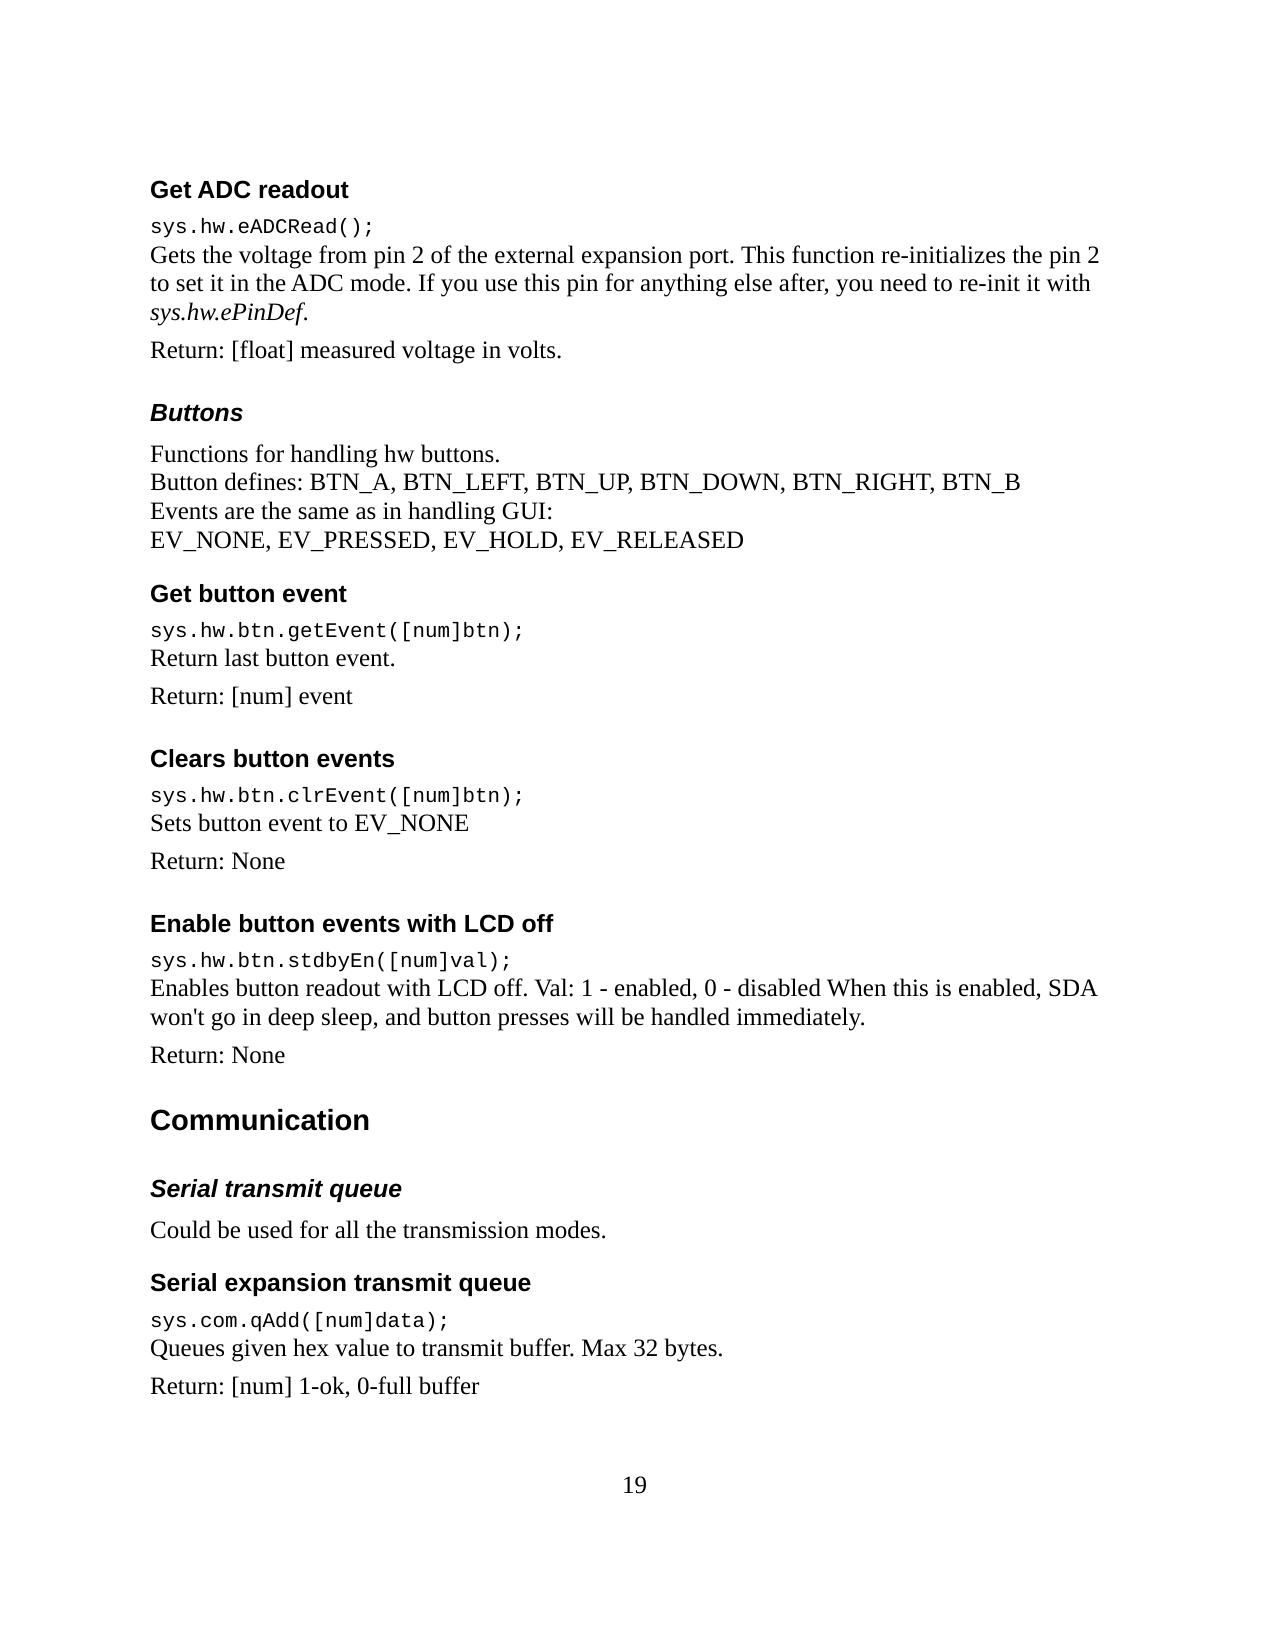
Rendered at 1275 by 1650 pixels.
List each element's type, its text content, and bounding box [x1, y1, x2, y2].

text Return: [float] measured voltage in volts. [150, 335, 1125, 364]
text sys.hw.btn.getEvent([num]btn); [150, 620, 1125, 643]
text Functions for handling hw buttons. Button defines: BTN_A, BTN_LEFT, BTN_UP, BTN_DOWN, BTN_RIGHT, BTN_B [150, 439, 1125, 496]
subtitle Serial expansion transmit queue [150, 1268, 1125, 1297]
subtitle Communication [150, 1103, 1125, 1136]
text Gets the voltage from pin 2 of the external expansion port. This function re-initializes the pin 2 to set it in the ADC mode. If you use this pin for anything else after, you need to re-init it with sys.hw.ePinDef. [150, 240, 1125, 326]
subtitle Buttons [150, 398, 1125, 426]
text sys.hw.btn.stdbyEn([num]val); [150, 950, 1125, 973]
subtitle Get ADC readout [150, 175, 1125, 203]
text sys.com.qAdd([num]data); [150, 1309, 1125, 1333]
subtitle Enable button events with LCD off [150, 909, 1125, 937]
text Queues given hex value to transmit buffer. Max 32 bytes. [150, 1333, 1125, 1362]
text Return last button event. [150, 643, 1125, 672]
subtitle Clears button events [150, 744, 1125, 772]
text Return: [num] 1-ok, 0-full buffer [150, 1371, 1125, 1400]
text Sets button event to EV_NONE [150, 808, 1125, 837]
subtitle Get button event [150, 579, 1125, 607]
text Return: None [150, 1040, 1125, 1069]
text Return: None [150, 846, 1125, 875]
text sys.hw.eADCRead(); [150, 216, 1125, 240]
text Return: [num] event [150, 681, 1125, 710]
text sys.hw.btn.clrEvent([num]btn); [150, 785, 1125, 808]
subtitle Serial transmit queue [150, 1174, 1125, 1202]
text Enables button readout with LCD off. Val: 1 - enabled, 0 - disabled When this is enabled, SDA won't go in deep sleep, and button presses will be handled immediately. [150, 973, 1125, 1031]
text Could be used for all the transmission modes. [150, 1215, 1125, 1243]
text Events are the same as in handling GUI: EV_NONE, EV_PRESSED, EV_HOLD, EV_RELEASED [150, 496, 1125, 554]
